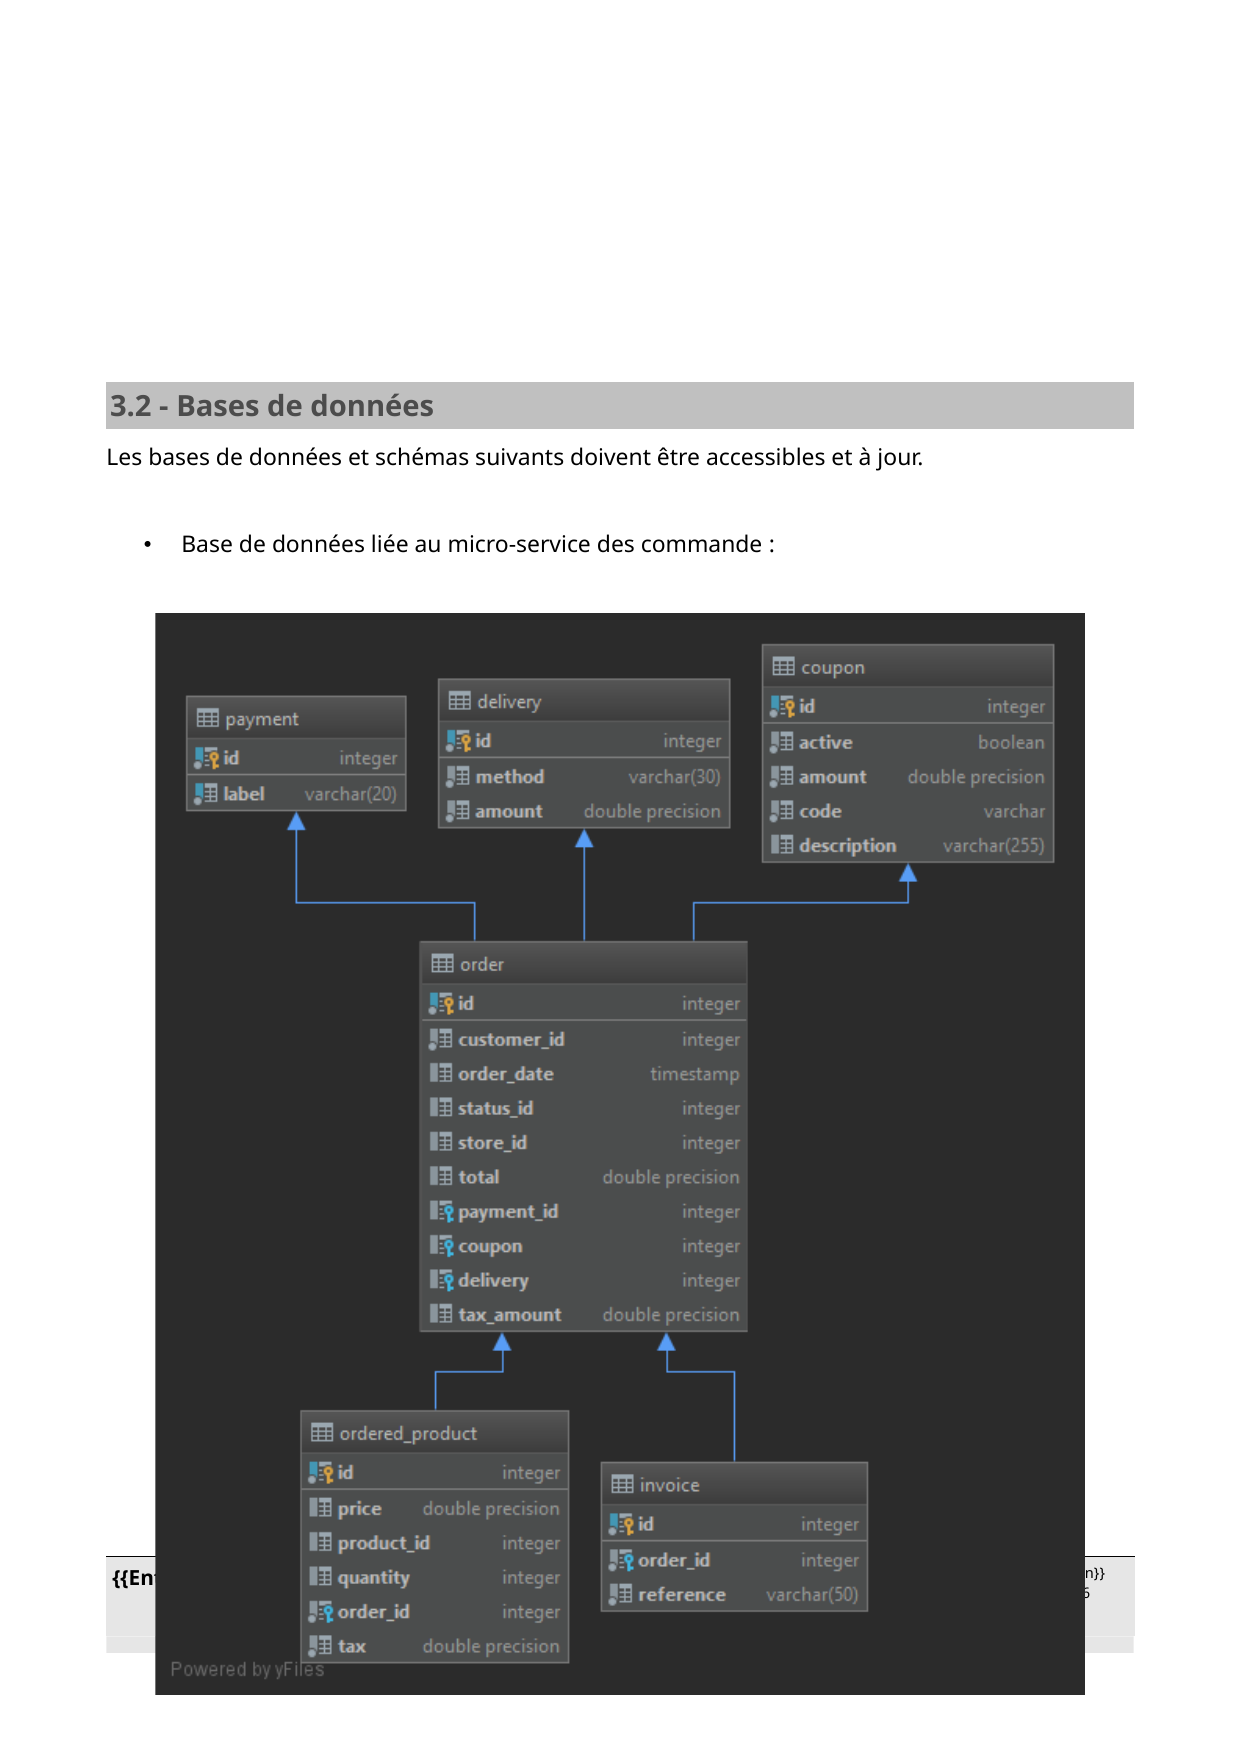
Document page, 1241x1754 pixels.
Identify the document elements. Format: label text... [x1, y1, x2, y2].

picture [155, 613, 1085, 1695]
subtitle Bases de données [107, 383, 1133, 428]
list Base de données liée au micro-service des commande : [144, 528, 1134, 591]
text Les bases de données et schémas suivants doivent être accessibles et à jour. [106, 441, 1134, 472]
